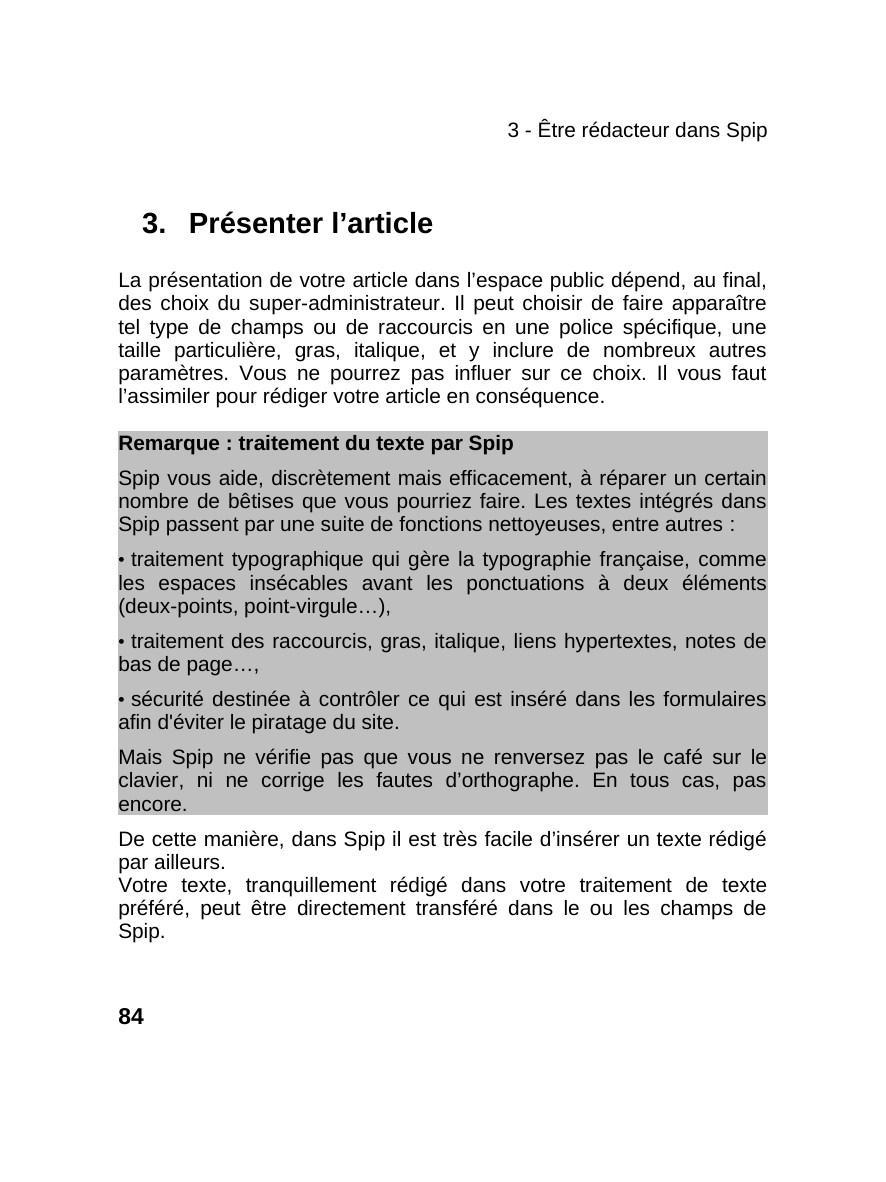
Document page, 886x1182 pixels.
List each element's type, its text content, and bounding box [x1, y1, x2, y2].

list traitement des raccourcis, gras, italique, liens hypertextes, notes de bas de page…, [118, 629, 768, 676]
text Votre texte, tranquillement rédigé dans votre traitement de texte préféré, peut être directement transféré dans le ou les champs de Spip. [118, 874, 768, 943]
list sécurité destinée à contrôler ce qui est inséré dans les formulaires afin d'éviter le piratage du site. [118, 687, 768, 734]
text De cette manière, dans Spip il est très facile d’insérer un texte rédigé par ailleurs. [118, 827, 768, 874]
list traitement typographique qui gère la typographie française, comme les espaces insécables avant les ponctuations à deux éléments (deux-points, point-virgule…), [118, 548, 768, 617]
list Présenter l’article [118, 207, 768, 239]
text Remarque : traitement du texte par Spip [118, 431, 768, 454]
text Spip vous aide, discrètement mais efficacement, à réparer un certain nombre de bêtises que vous pourriez faire. Les textes intégrés dans Spip passent par une suite de fonctions nettoyeuses, entre autres : [118, 466, 768, 536]
text Mais Spip ne vérifie pas que vous ne renversez pas le café sur le clavier, ni ne corrige les fautes d’orthographe. En tous cas, pas encore. [118, 746, 768, 815]
text La présentation de votre article dans l’espace public dépend, au final, des choix du super-administrateur. Il peut choisir de faire apparaître tel type de champs ou de raccourcis en une police spécifique, une taille particulière, gras, italique, et y inclure de nombreux autres paramètres. Vous ne pourrez pas influer sur ce choix. Il vous faut l’assimiler pour rédiger votre article en conséquence. [118, 269, 768, 408]
